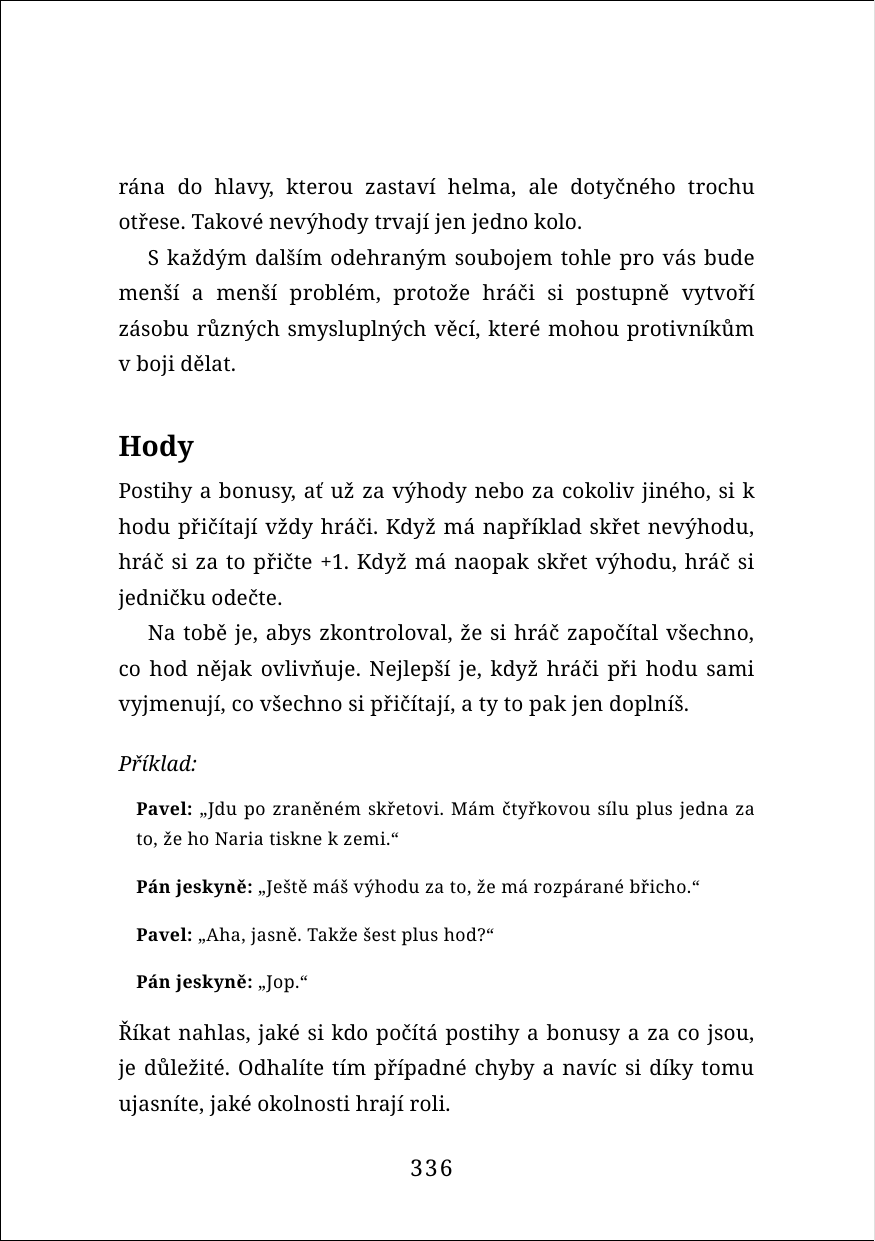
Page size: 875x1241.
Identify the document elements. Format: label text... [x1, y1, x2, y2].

text Pavel: „Jdu po zraněném skřetovi. Mám čtyřkovou sílu plus jedna za to, že ho Naria tiskne k zemi.“ [136, 796, 756, 850]
text Pán jeskyně: „Jop.“ [136, 970, 756, 994]
text Pavel: „Aha, jasně. Takže šest plus hod?“ [136, 922, 756, 946]
text Příklad: [118, 749, 756, 777]
subtitle Hody [118, 426, 756, 464]
text Pán jeskyně: „Ještě máš výhodu za to, že má rozpárané břicho.“ [136, 874, 756, 898]
text rána do hlavy, kterou zastaví helma, ale dotyčného trochu otřese. Takové nevýhody trvají jen jedno kolo. S každým dalším odehraným soubojem tohle pro vás bude menší a menší problém, protože hráči si postupně vytvoří zásobu různých smysluplných věcí, které mohou protivníkům v boji dělat. [118, 172, 756, 378]
text Říkat nahlas, jaké si kdo počítá postihy a bonusy a za co jsou, je důležité. Odhalíte tím případné chyby a navíc si díky tomu ujasníte, jaké okolnosti hrají roli. [118, 1018, 756, 1117]
text Postihy a bonusy, ať už za výhody nebo za cokoliv jiného, si k hodu přičítají vždy hráči. Když má například skřet nevýhodu, hráč si za to přičte +1. Když má naopak skřet výhodu, hráč si jedničku odečte. Na tobě je, abys zkontroloval, že si hráč započítal všechno, co hod nějak ovlivňuje. Nejlepší je, když hráči při hodu sami vyjmenují, co všechno si přičítají, a ty to pak jen doplníš. [118, 476, 756, 718]
